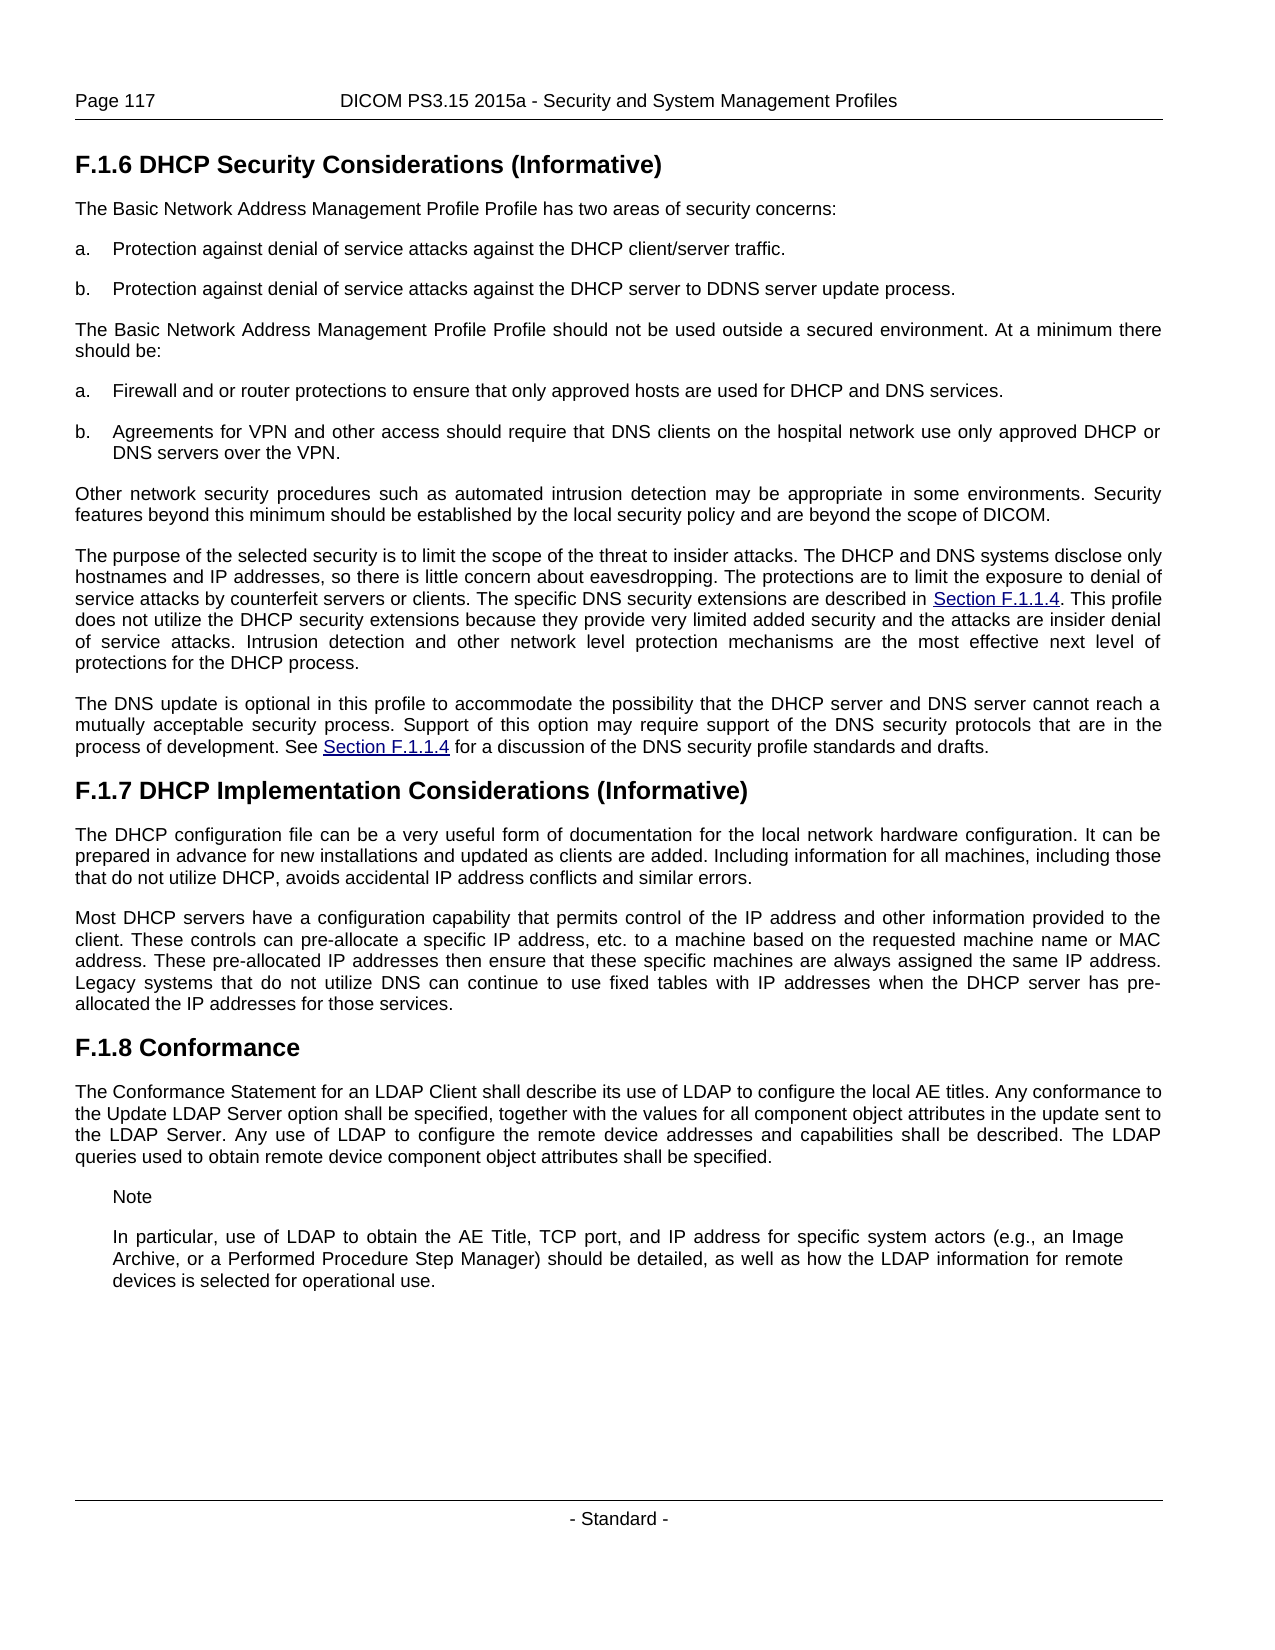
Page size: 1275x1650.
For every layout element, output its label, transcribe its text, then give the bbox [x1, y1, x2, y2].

text The DNS update is optional in this profile to accommodate the possibility that the DHCP server and DNS server cannot reach a mutually acceptable security process. Support of this option may require support of the DNS security protocols that are in the process of development. See Section F.1.1.4 for a discussion of the DNS security profile standards and drafts. [75, 692, 1162, 757]
text Note [112, 1186, 1125, 1207]
text The purpose of the selected security is to limit the scope of the threat to insider attacks. The DHCP and DNS systems disclose only hostnames and IP addresses, so there is little concern about eavesdropping. The protections are to limit the exposure to denial of service attacks by counterfeit servers or clients. The specific DNS security extensions are described in Section F.1.1.4. This profile does not utilize the DHCP security extensions because they provide very limited added security and the attacks are insider denial of service attacks. Intrusion detection and other network level protection mechanisms are the most effective next level of protections for the DHCP process. [75, 544, 1162, 674]
text The DHCP configuration file can be a very useful form of documentation for the local network hardware configuration. It can be prepared in advance for new installations and updated as clients are added. Including information for all machines, including those that do not utilize DHCP, avoids accidental IP address conflicts and similar errors. [75, 823, 1162, 888]
text The Basic Network Address Management Profile Profile has two areas of security concerns: [75, 197, 1162, 219]
text In particular, use of LDAP to obtain the AE Title, TCP port, and IP address for specific system actors (e.g., an Image Archive, or a Performed Procedure Step Manager) should be detailed, as well as how the LDAP information for remote devices is selected for operational use. [112, 1226, 1125, 1291]
text The Basic Network Address Management Profile Profile should not be used outside a secured environment. At a minimum there should be: [75, 318, 1162, 362]
list Agreements for VPN and other access should require that DNS clients on the hospital network use only approved DHCP or DNS servers over the VPN. [75, 421, 1162, 464]
text Most DHCP servers have a configuration capability that permits control of the IP address and other information provided to the client. These controls can pre-allocate a specific IP address, etc. to a machine based on the requested machine name or MAC address. These pre-allocated IP addresses then ensure that these specific machines are always assigned the same IP address. Legacy systems that do not utilize DNS can continue to use fixed tables with IP addresses when the DHCP server has pre-allocated the IP addresses for those services. [75, 907, 1162, 1015]
text The Conformance Statement for an LDAP Client shall describe its use of LDAP to configure the local AE titles. Any conformance to the Update LDAP Server option shall be specified, together with the values for all component object attributes in the update sent to the LDAP Server. Any use of LDAP to configure the remote device addresses and capabilities shall be described. The LDAP queries used to obtain remote device component object attributes shall be specified. [75, 1081, 1162, 1167]
list Protection against denial of service attacks against the DHCP client/server traffic. [75, 238, 1162, 259]
text Other network security procedures such as automated intrusion detection may be appropriate in some environments. Security features beyond this minimum should be established by the local security policy and are beyond the scope of DICOM. [75, 482, 1162, 526]
list Protection against denial of service attacks against the DHCP server to DDNS server update process. [75, 278, 1162, 300]
list Firewall and or router protections to ensure that only approved hosts are used for DHCP and DNS services. [75, 380, 1162, 402]
text F.1.6 DHCP Security Considerations (Informative) [75, 150, 1162, 179]
text F.1.8 Conformance [75, 1033, 1162, 1062]
text F.1.7 DHCP Implementation Considerations (Informative) [75, 776, 1162, 805]
